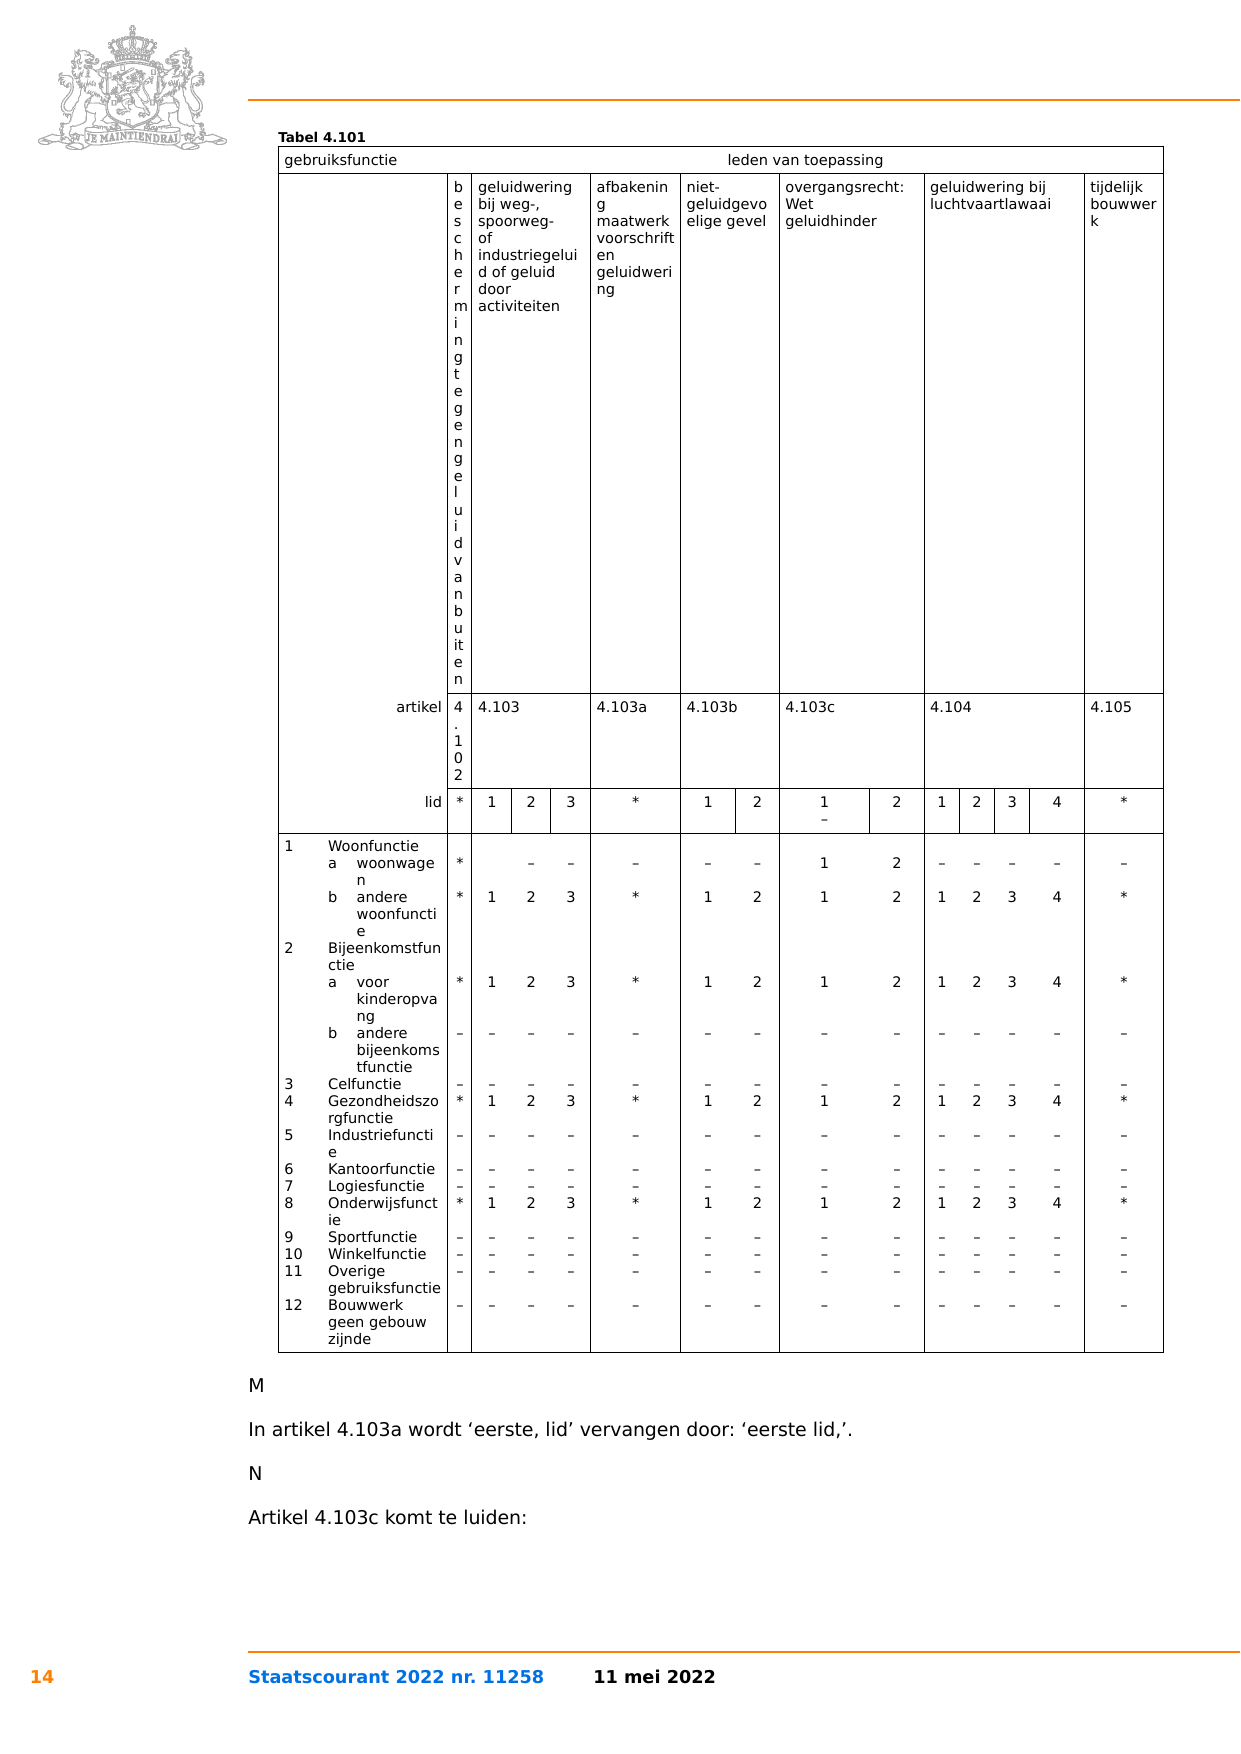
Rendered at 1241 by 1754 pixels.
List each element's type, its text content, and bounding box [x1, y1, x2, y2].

table_cell [472, 834, 511, 855]
table_cell – [591, 1263, 680, 1297]
table_cell [472, 940, 511, 974]
table_cell 1 [925, 789, 959, 832]
table_cell – [780, 1229, 869, 1246]
table_cell – [959, 1229, 994, 1246]
table_cell Gezondheidszorgfunctie [322, 1093, 447, 1127]
table_cell 4 [279, 1093, 322, 1127]
table_cell – [551, 1025, 590, 1076]
table_cell b [322, 889, 351, 940]
table_cell – [511, 855, 551, 889]
table_cell 1 [472, 889, 511, 940]
text M [248, 1375, 1163, 1397]
table_cell 4.103 [472, 694, 590, 788]
table_cell [1029, 940, 1084, 974]
table_cell – [472, 1297, 511, 1352]
table_cell 4.105 [1085, 694, 1163, 788]
table_cell [780, 940, 869, 974]
table_cell * [1085, 889, 1163, 940]
table_cell – [959, 1178, 994, 1195]
table_cell – [869, 1161, 924, 1178]
table_cell 3 [994, 974, 1029, 1025]
table_cell – [780, 1246, 869, 1263]
table_cell – [1029, 855, 1084, 889]
table_cell overgangsrecht: Wet geluidhinder [780, 174, 924, 693]
table_cell – [735, 1263, 779, 1297]
table_cell – [1085, 1263, 1163, 1297]
table_cell bescherming tegen geluid van buiten [448, 174, 471, 693]
table_cell – [472, 1229, 511, 1246]
table_cell – [448, 1297, 471, 1352]
table_cell 1 [472, 1195, 511, 1229]
table_cell [448, 940, 471, 974]
table_cell – [925, 1297, 959, 1352]
table_cell artikel [375, 693, 447, 788]
table_cell – [994, 1229, 1029, 1246]
table_cell – [681, 1246, 735, 1263]
table_cell – [735, 855, 779, 889]
table_cell [591, 940, 680, 974]
table_cell * [1085, 1195, 1163, 1229]
table_cell 1 [681, 1093, 735, 1127]
table_cell – [472, 1246, 511, 1263]
table_cell – [511, 1076, 551, 1093]
table_cell [375, 174, 447, 693]
table_cell [279, 855, 322, 889]
table_cell 1 [780, 855, 869, 889]
table_cell 3 [994, 1195, 1029, 1229]
table_cell – [511, 1246, 551, 1263]
table_cell Bijeenkomstfunctie [322, 940, 447, 974]
table_cell – [448, 1229, 471, 1246]
table_cell – [551, 855, 590, 889]
table_cell – [551, 1178, 590, 1195]
table_cell – [780, 1127, 869, 1161]
table_cell 12 [279, 1297, 322, 1352]
table_cell – [511, 1229, 551, 1246]
table_cell – [959, 1127, 994, 1161]
table_cell * [1085, 789, 1163, 832]
table_cell 1 [681, 789, 735, 832]
table_cell – [869, 1263, 924, 1297]
table_cell Overige gebruiksfunctie [322, 1263, 447, 1297]
picture [38, 25, 227, 150]
table_cell [735, 834, 779, 855]
table_cell 2 [735, 1195, 779, 1229]
table_cell 2 [736, 789, 779, 832]
table_cell leden van toepassing [448, 147, 1163, 173]
table_cell – [1085, 1297, 1163, 1352]
table_cell 4 [1029, 889, 1084, 940]
table_cell Woonfunctie [322, 834, 447, 855]
table_cell – [472, 1161, 511, 1178]
table_cell * [448, 789, 471, 832]
table_cell Kantoorfunctie [322, 1161, 447, 1178]
table_cell – [681, 1161, 735, 1178]
table_cell [279, 693, 322, 788]
table_cell – [959, 855, 994, 889]
table_cell – [511, 1127, 551, 1161]
table_cell 2 [511, 1093, 551, 1127]
table_cell – [869, 1297, 924, 1352]
table_cell – [735, 1178, 779, 1195]
table_cell – [1029, 1297, 1084, 1352]
table_cell – [472, 1076, 511, 1093]
table_cell 5 [279, 1127, 322, 1161]
table_cell – [925, 1178, 959, 1195]
table_cell – [994, 1025, 1029, 1076]
table_cell – [591, 1178, 680, 1195]
table_cell 2 [735, 889, 779, 940]
table_cell 1 [780, 974, 869, 1025]
table_cell Onderwijsfunctie [322, 1195, 447, 1229]
table_cell – [448, 1127, 471, 1161]
table_cell – [925, 1161, 959, 1178]
table_cell 4.103a [591, 694, 680, 788]
text N [248, 1463, 1163, 1485]
table_cell 8 [279, 1195, 322, 1229]
table_cell – [1085, 1178, 1163, 1195]
table_cell – [681, 855, 735, 889]
table_cell [959, 834, 994, 855]
table_cell – [591, 1161, 680, 1178]
table_cell [279, 1025, 322, 1076]
table_cell Winkelfunctie [322, 1246, 447, 1263]
table_cell [279, 889, 322, 940]
table_cell gebruiksfunctie [279, 147, 448, 173]
table_cell [448, 834, 471, 855]
table_cell – [681, 1178, 735, 1195]
table_cell [959, 940, 994, 974]
table_cell – [1029, 1246, 1084, 1263]
table_cell 4.104 [925, 694, 1084, 788]
table_cell 10 [279, 1246, 322, 1263]
table_cell 4 [1030, 789, 1084, 832]
table_cell – [1029, 1229, 1084, 1246]
table_cell [322, 693, 351, 788]
table_cell [322, 174, 351, 693]
table_cell – [551, 1127, 590, 1161]
table_cell – [681, 1229, 735, 1246]
table_cell [511, 940, 551, 974]
table_cell – [959, 1076, 994, 1093]
table_cell – [735, 1127, 779, 1161]
table_cell – [735, 1229, 779, 1246]
table_cell – [591, 1076, 680, 1093]
table_cell 2 [959, 889, 994, 940]
table_cell a [322, 974, 351, 1025]
table_cell – [869, 1127, 924, 1161]
table_cell – [735, 1161, 779, 1178]
table_cell * [1085, 974, 1163, 1025]
table_cell 3 [551, 1195, 590, 1229]
table_cell – [448, 1076, 471, 1093]
table_cell 2 [735, 1093, 779, 1127]
table_cell – [551, 1263, 590, 1297]
table_cell 2 [735, 974, 779, 1025]
table_cell * [591, 889, 680, 940]
table_cell – [869, 1025, 924, 1076]
table_cell – [551, 1297, 590, 1352]
table_cell [1085, 834, 1163, 855]
table_cell 2 [869, 855, 924, 889]
table_cell – [994, 1246, 1029, 1263]
table_cell 2 [869, 1195, 924, 1229]
table_cell tijdelijk bouwwerk [1085, 174, 1163, 693]
table_cell – [994, 1161, 1029, 1178]
table_cell woonwagen [351, 855, 447, 889]
table_cell – [959, 1025, 994, 1076]
table_cell 4.103c [780, 694, 924, 788]
table_cell 4.102 [448, 694, 471, 788]
table_cell [869, 834, 924, 855]
table_cell geluidwering bij luchtvaartlawaai [925, 174, 1084, 693]
table_cell b [322, 1025, 351, 1076]
table_cell – [511, 1025, 551, 1076]
table_cell – [472, 1178, 511, 1195]
table_cell 1 [472, 789, 511, 832]
table_cell – [1029, 1263, 1084, 1297]
table_cell [511, 834, 551, 855]
table_cell niet-geluidgevoelige gevel [681, 174, 779, 693]
table_cell – [869, 1076, 924, 1093]
table_cell – [735, 1025, 779, 1076]
table_cell * [448, 974, 471, 1025]
table_cell [994, 834, 1029, 855]
table_cell Sportfunctie [322, 1229, 447, 1246]
table_cell Celfunctie [322, 1076, 447, 1093]
table_cell 3 [551, 789, 590, 832]
text In artikel 4.103a wordt ‘eerste, lid’ vervangen door: ‘eerste lid,’. [248, 1419, 1163, 1441]
table_cell – [994, 1127, 1029, 1161]
table_cell – [925, 855, 959, 889]
table_cell voor kinderopvang [351, 974, 447, 1025]
table_cell – [1085, 1229, 1163, 1246]
table_cell – [780, 1178, 869, 1195]
table_cell – [869, 1229, 924, 1246]
table_cell 2 [511, 889, 551, 940]
table_cell andere woonfunctie [351, 889, 447, 940]
table_cell * [448, 889, 471, 940]
table_cell [994, 940, 1029, 974]
table_cell 1 [472, 974, 511, 1025]
table_cell – [925, 1127, 959, 1161]
table_cell 7 [279, 1178, 322, 1195]
table_cell – [959, 1161, 994, 1178]
table_cell 3 [279, 1076, 322, 1093]
table_header Tabel 4.101 [278, 130, 1163, 146]
table_cell [735, 940, 779, 974]
table_cell 1 [780, 1093, 869, 1127]
table_cell [351, 788, 375, 832]
table_cell * [448, 855, 471, 889]
table_cell – [551, 1229, 590, 1246]
table_cell [551, 940, 590, 974]
table_cell 1 [279, 834, 322, 855]
table_cell – [780, 1025, 869, 1076]
table_cell 2 [279, 940, 322, 974]
table_cell – [959, 1263, 994, 1297]
table_cell * [448, 1195, 471, 1229]
table_cell – [925, 1025, 959, 1076]
table_cell – [735, 1297, 779, 1352]
table_cell [925, 940, 959, 974]
table_cell 2 [960, 789, 994, 832]
table_cell – [511, 1263, 551, 1297]
table_cell – [1085, 855, 1163, 889]
table_cell – [448, 1246, 471, 1263]
table_cell 1 [472, 1093, 511, 1127]
table_cell geluidwering bij weg-, spoorweg- of industriegeluid of geluid door activiteiten [472, 174, 590, 693]
table_cell – [681, 1025, 735, 1076]
table_cell – [994, 1076, 1029, 1093]
table_cell 3 [551, 1093, 590, 1127]
table_cell – [591, 1297, 680, 1352]
table_cell – [780, 1263, 869, 1297]
table_cell afbakening maatwerkvoorschriften geluidwering [591, 174, 680, 693]
table_cell [1029, 834, 1084, 855]
table_cell – [925, 1263, 959, 1297]
table_cell – [472, 1263, 511, 1297]
table_cell [472, 855, 511, 889]
table_cell – [925, 1246, 959, 1263]
table_cell 1 [925, 1093, 959, 1127]
table_cell – [1085, 1246, 1163, 1263]
table_cell [869, 940, 924, 974]
table_cell 2 [511, 974, 551, 1025]
table_cell [551, 834, 590, 855]
table_cell – [448, 1025, 471, 1076]
table_cell 3 [551, 974, 590, 1025]
table_cell 1 [681, 889, 735, 940]
table_cell 1 [925, 1195, 959, 1229]
table_cell 11 [279, 1263, 322, 1297]
table_cell – [681, 1127, 735, 1161]
table_cell – [551, 1161, 590, 1178]
table_cell – [925, 1229, 959, 1246]
table_cell – [735, 1246, 779, 1263]
table_cell – [1085, 1161, 1163, 1178]
table_cell – [591, 1127, 680, 1161]
table_cell 1 [780, 1195, 869, 1229]
table_cell [351, 174, 375, 693]
table_cell – [551, 1076, 590, 1093]
table_cell – [994, 1263, 1029, 1297]
table_cell 1 [681, 1195, 735, 1229]
table_cell 2 [959, 1195, 994, 1229]
table_cell – [591, 1229, 680, 1246]
table_cell – [925, 1076, 959, 1093]
table_cell 2 [512, 789, 550, 832]
table_cell – [448, 1178, 471, 1195]
table_cell – [994, 1178, 1029, 1195]
table_cell – [1029, 1025, 1084, 1076]
table_cell [925, 834, 959, 855]
table_cell – [1029, 1076, 1084, 1093]
table_cell – [994, 855, 1029, 889]
table_cell – [472, 1025, 511, 1076]
table_cell [279, 174, 322, 693]
table_cell * [448, 1093, 471, 1127]
table_cell 1 [681, 974, 735, 1025]
table_cell 2 [870, 789, 924, 832]
table_cell 4 [1029, 974, 1084, 1025]
table_cell – [869, 1246, 924, 1263]
table_cell [322, 788, 351, 832]
table_cell – [511, 1178, 551, 1195]
table_cell 9 [279, 1229, 322, 1246]
table_cell – [472, 1127, 511, 1161]
table_cell – [1029, 1178, 1084, 1195]
table_cell – [681, 1076, 735, 1093]
table_cell 6 [279, 1161, 322, 1178]
table_cell 3 [994, 889, 1029, 940]
table_cell * [591, 1195, 680, 1229]
table_cell – [780, 1161, 869, 1178]
table_cell – [735, 1076, 779, 1093]
table_cell 1 [780, 889, 869, 940]
table_cell – [591, 1025, 680, 1076]
table_cell 3 [994, 1093, 1029, 1127]
table_cell 2 [959, 1093, 994, 1127]
table_cell * [591, 974, 680, 1025]
table_cell – [1085, 1025, 1163, 1076]
table_cell [1085, 940, 1163, 974]
table_cell 4 [1029, 1093, 1084, 1127]
table_cell – [959, 1297, 994, 1352]
table_cell [681, 834, 735, 855]
table_cell – [869, 1178, 924, 1195]
table_cell Bouwwerk geen gebouw zijnde [322, 1297, 447, 1352]
table_cell – [1085, 1076, 1163, 1093]
table_cell – [1085, 1127, 1163, 1161]
table_cell [780, 834, 869, 855]
table_cell – [591, 855, 680, 889]
table_cell – [959, 1246, 994, 1263]
table_cell * [1085, 1093, 1163, 1127]
table_cell – [511, 1297, 551, 1352]
table_cell 3 [551, 889, 590, 940]
table_cell 3 [995, 789, 1029, 832]
table_cell 2 [869, 974, 924, 1025]
text Artikel 4.103c komt te luiden: [248, 1507, 1163, 1529]
table_cell Logiesfunctie [322, 1178, 447, 1195]
table_cell [351, 693, 375, 788]
table_cell * [591, 789, 680, 832]
table_cell 2 [511, 1195, 551, 1229]
table_cell – [591, 1246, 680, 1263]
table_cell – [1029, 1127, 1084, 1161]
table_cell 1 [925, 889, 959, 940]
table_cell * [591, 1093, 680, 1127]
table_cell – [448, 1161, 471, 1178]
table_cell – [448, 1263, 471, 1297]
table_cell andere bijeenkomstfunctie [351, 1025, 447, 1076]
table_cell lid [375, 788, 447, 832]
table_cell Industriefunctie [322, 1127, 447, 1161]
table_cell – [681, 1263, 735, 1297]
table_cell 1 – [780, 789, 869, 832]
table_cell a [322, 855, 351, 889]
table_cell [591, 834, 680, 855]
table_cell [279, 788, 322, 832]
table_cell – [780, 1076, 869, 1093]
table_cell – [511, 1161, 551, 1178]
table_cell 2 [869, 889, 924, 940]
table_cell 4.103b [681, 694, 779, 788]
table_cell [279, 974, 322, 1025]
table_cell 2 [869, 1093, 924, 1127]
table_cell – [551, 1246, 590, 1263]
table_cell – [681, 1297, 735, 1352]
table_cell – [994, 1297, 1029, 1352]
table_cell 2 [959, 974, 994, 1025]
table_cell – [780, 1297, 869, 1352]
table_cell 1 [925, 974, 959, 1025]
table_cell – [1029, 1161, 1084, 1178]
table_cell 4 [1029, 1195, 1084, 1229]
table_cell [681, 940, 735, 974]
